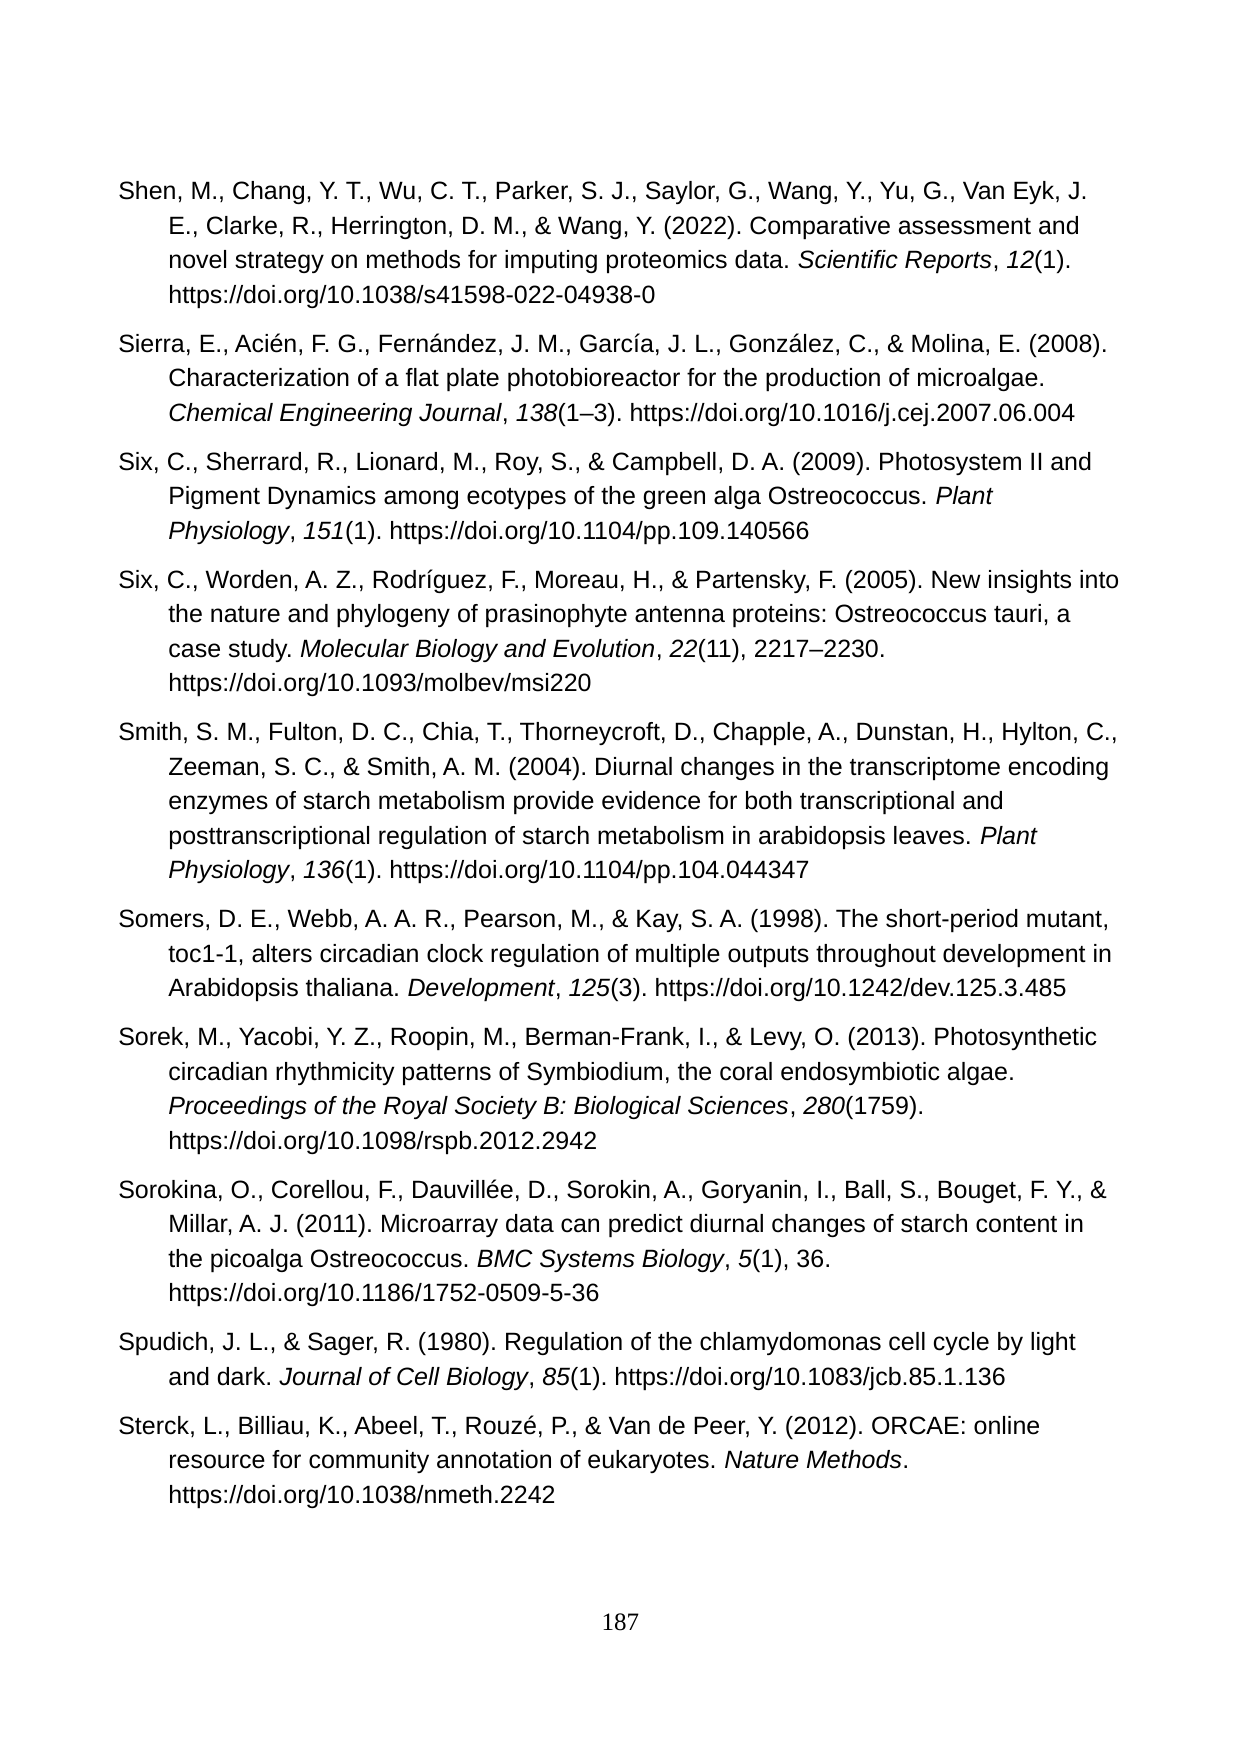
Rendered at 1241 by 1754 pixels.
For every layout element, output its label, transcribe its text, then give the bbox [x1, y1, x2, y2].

text Spudich, J. L., & Sager, R. (1980). Regulation of the chlamydomonas cell cycle by light and dark. Journal of Cell Biology, 85(1). https://doi.org/10.1083/jcb.85.1.136 [118, 1327, 1122, 1391]
text Six, C., Worden, A. Z., Rodríguez, F., Moreau, H., & Partensky, F. (2005). New insights into the nature and phylogeny of prasinophyte antenna proteins: Ostreococcus tauri, a case study. Molecular Biology and Evolution, 22(11), 2217–2230. https://doi.org/10.1093/molbev/msi220 [118, 565, 1122, 697]
text Somers, D. E., Webb, A. A. R., Pearson, M., & Kay, S. A. (1998). The short-period mutant, toc1-1, alters circadian clock regulation of multiple outputs throughout development in Arabidopsis thaliana. Development, 125(3). https://doi.org/10.1242/dev.125.3.485 [118, 904, 1122, 1002]
text Shen, M., Chang, Y. T., Wu, C. T., Parker, S. J., Saylor, G., Wang, Y., Yu, G., Van Eyk, J. E., Clarke, R., Herrington, D. M., & Wang, Y. (2022). Comparative assessment and novel strategy on methods for imputing proteomics data. Scientific Reports, 12(1). https://doi.org/10.1038/s41598-022-04938-0 [118, 176, 1122, 308]
text Smith, S. M., Fulton, D. C., Chia, T., Thorneycroft, D., Chapple, A., Dunstan, H., Hylton, C., Zeeman, S. C., & Smith, A. M. (2004). Diurnal changes in the transcriptome encoding enzymes of starch metabolism provide evidence for both transcriptional and posttranscriptional regulation of starch metabolism in arabidopsis leaves. Plant Physiology, 136(1). https://doi.org/10.1104/pp.104.044347 [118, 717, 1122, 884]
text Sorek, M., Yacobi, Y. Z., Roopin, M., Berman-Frank, I., & Levy, O. (2013). Photosynthetic circadian rhythmicity patterns of Symbiodium, the coral endosymbiotic algae. Proceedings of the Royal Society B: Biological Sciences, 280(1759). https://doi.org/10.1098/rspb.2012.2942 [118, 1022, 1122, 1154]
text Six, C., Sherrard, R., Lionard, M., Roy, S., & Campbell, D. A. (2009). Photosystem II and Pigment Dynamics among ecotypes of the green alga Ostreococcus. Plant Physiology, 151(1). https://doi.org/10.1104/pp.109.140566 [118, 447, 1122, 544]
text Sierra, E., Acién, F. G., Fernández, J. M., García, J. L., González, C., & Molina, E. (2008). Characterization of a flat plate photobioreactor for the production of microalgae. Chemical Engineering Journal, 138(1–3). https://doi.org/10.1016/j.cej.2007.06.004 [118, 329, 1122, 427]
text Sorokina, O., Corellou, F., Dauvillée, D., Sorokin, A., Goryanin, I., Ball, S., Bouget, F. Y., & Millar, A. J. (2011). Microarray data can predict diurnal changes of starch content in the picoalga Ostreococcus. BMC Systems Biology, 5(1), 36. https://doi.org/10.1186/1752-0509-5-36 [118, 1175, 1122, 1307]
text Sterck, L., Billiau, K., Abeel, T., Rouzé, P., & Van de Peer, Y. (2012). ORCAE: online resource for community annotation of eukaryotes. Nature Methods. https://doi.org/10.1038/nmeth.2242 [118, 1411, 1122, 1509]
